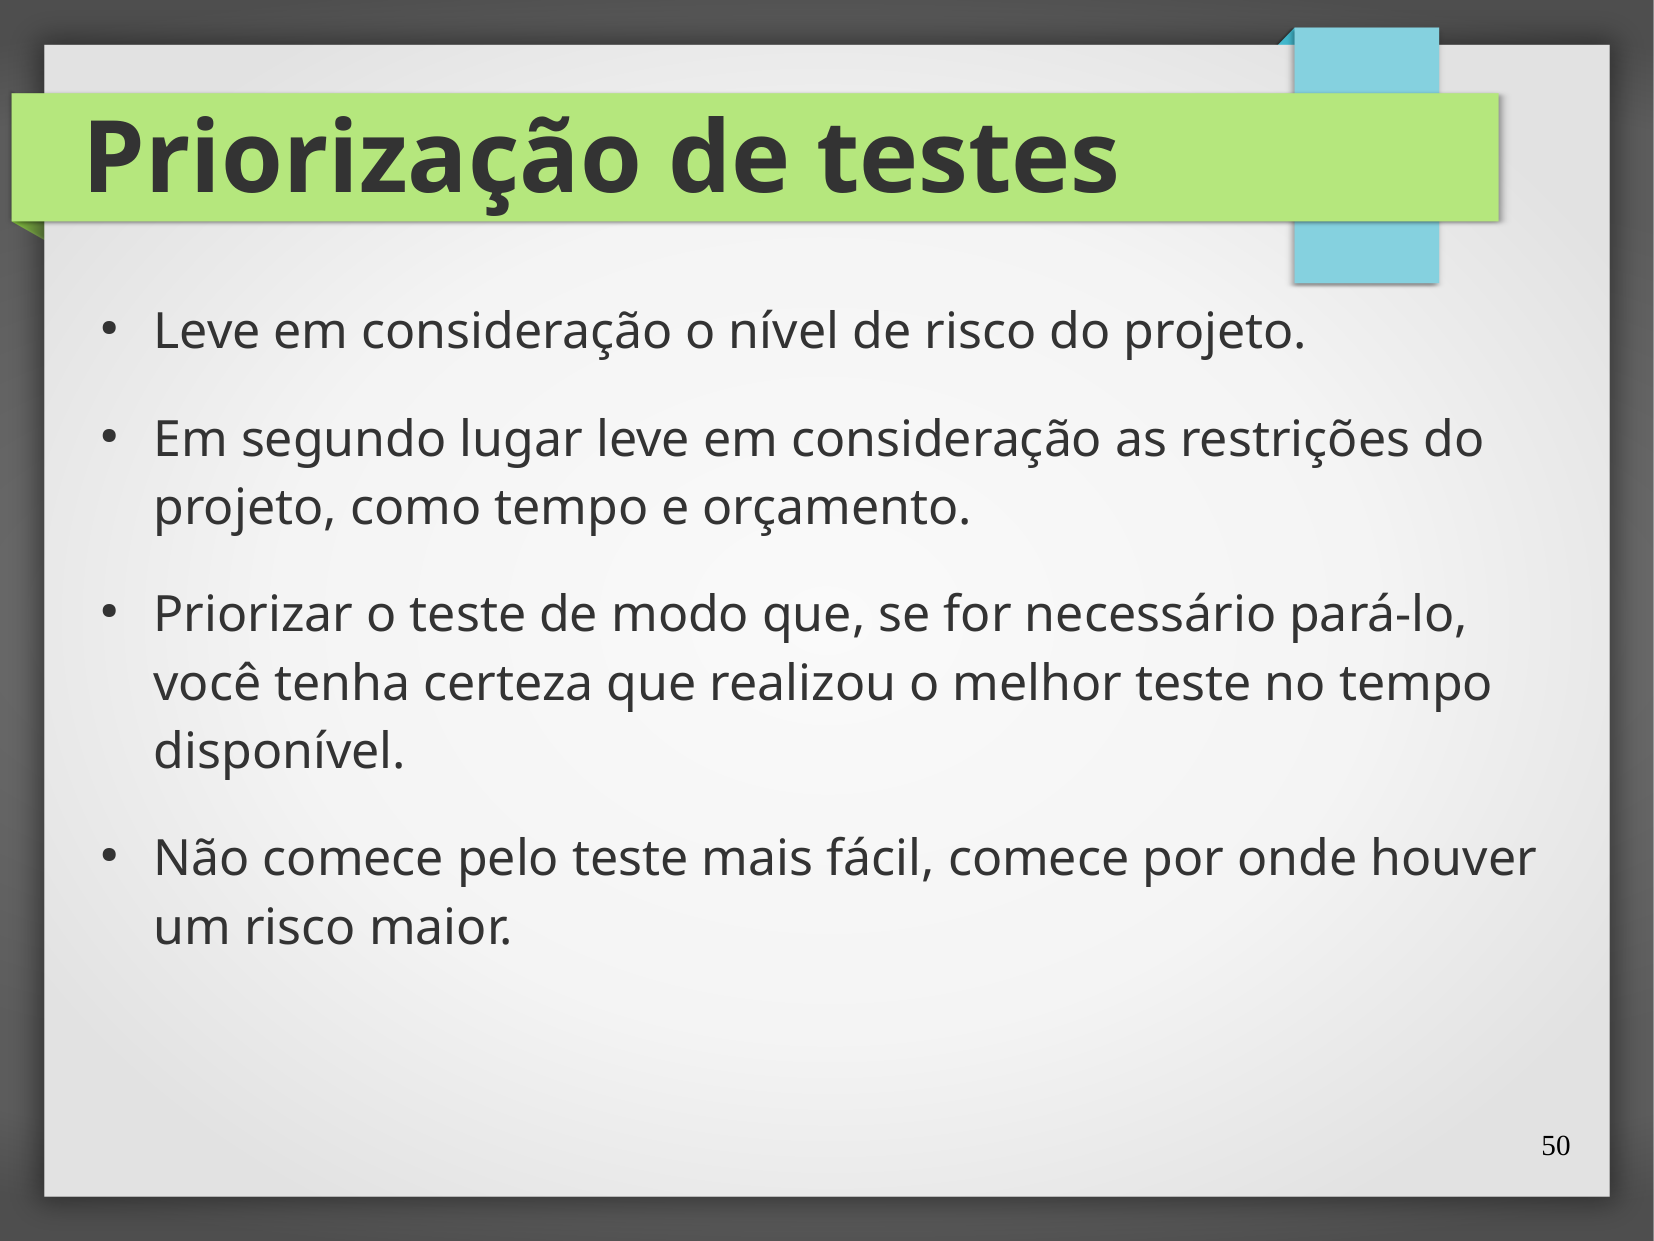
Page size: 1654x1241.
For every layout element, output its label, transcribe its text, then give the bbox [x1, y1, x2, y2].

list Leve em consideração o nível de risco do projeto. Em segundo lugar leve em consideração as restrições do projeto, como tempo e orçamento. Priorizar o teste de modo que, se for necessário pará-lo, você tenha certeza que realizou o melhor teste no tempo disponível. Não comece pelo teste mais fácil, comece por onde houver um risco maior. [82, 295, 1571, 1015]
picture [0, 0, 1654, 1241]
title Priorização de testes [82, 37, 1264, 270]
